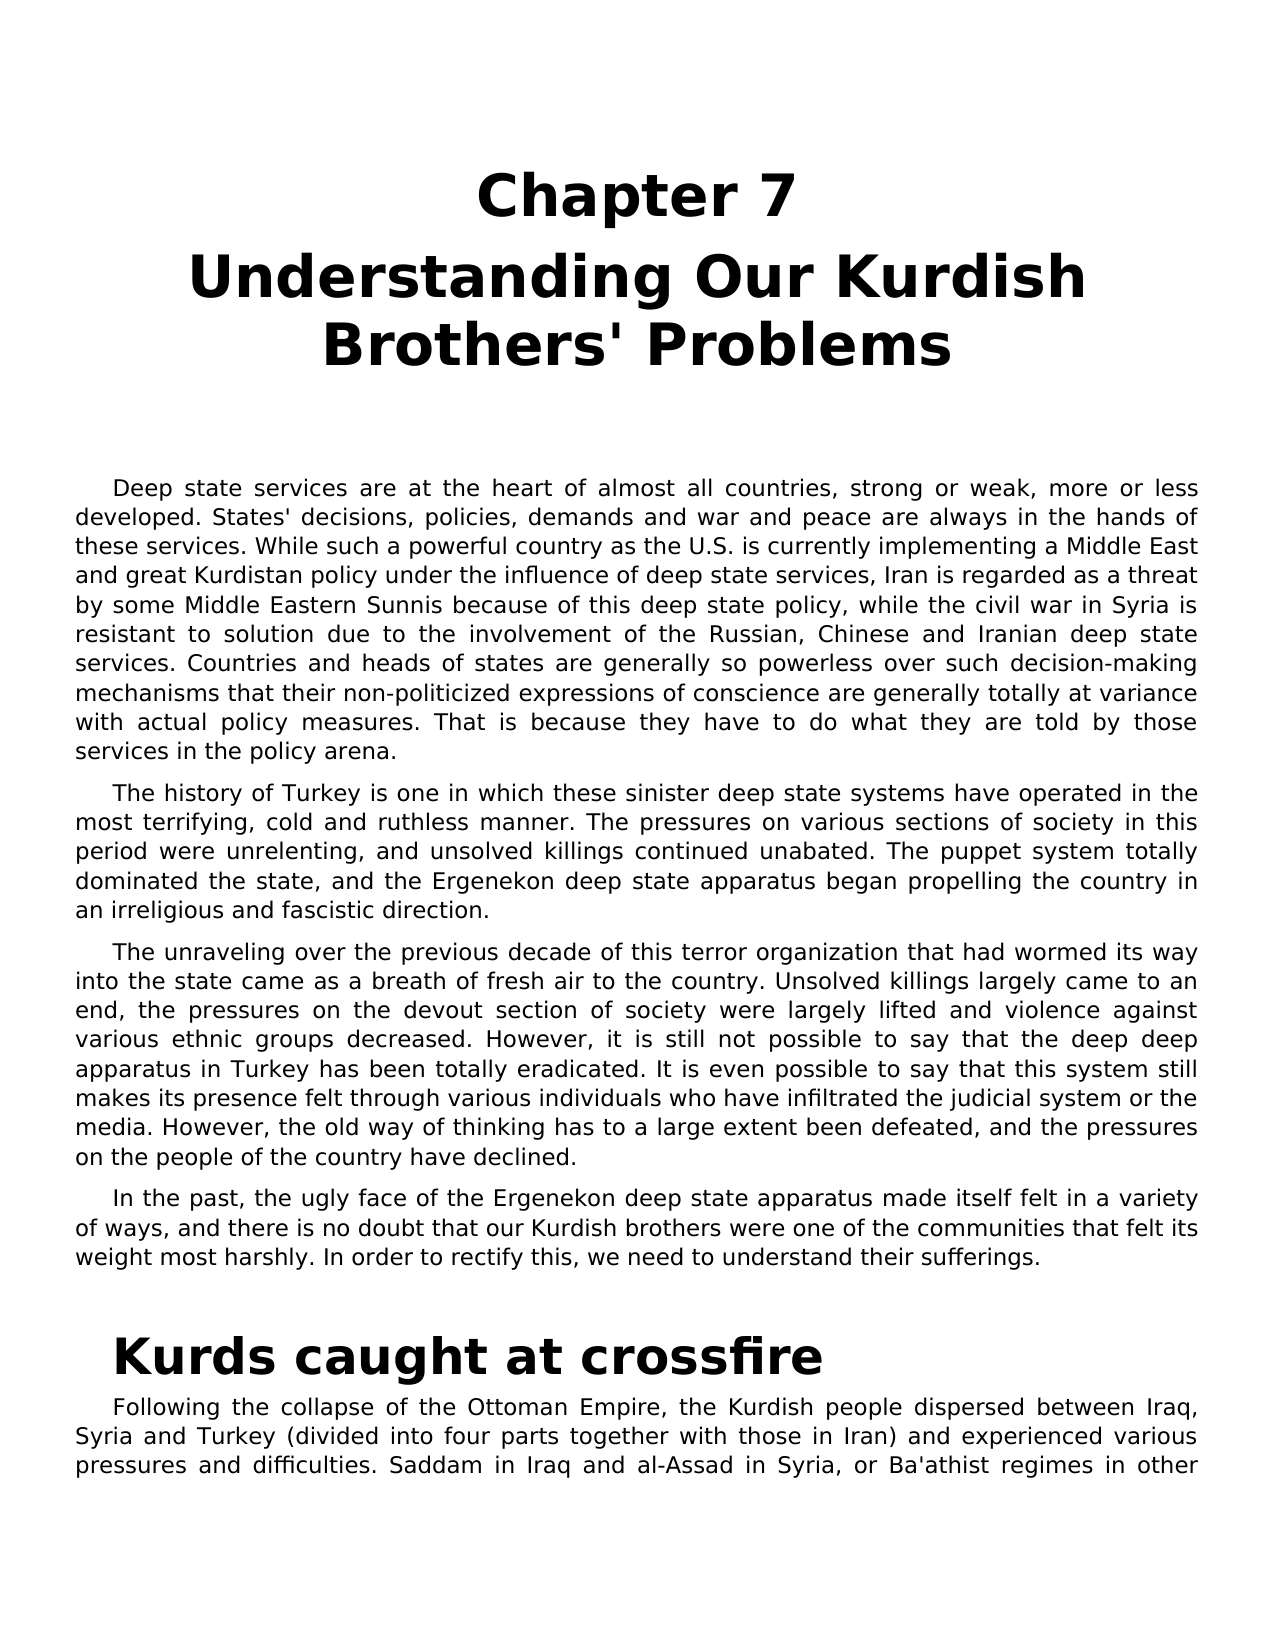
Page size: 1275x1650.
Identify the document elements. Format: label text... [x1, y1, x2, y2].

subtitle Chapter 7 [75, 162, 1200, 230]
text Following the collapse of the Ottoman Empire, the Kurdish people dispersed between Iraq, Syria and Turkey (divided into four parts together with those in Iran) and experienced various pressures and difficulties. Saddam in Iraq and al-Assad in Syria, or Ba'athist regimes in other [75, 1394, 1200, 1479]
text Deep state services are at the heart of almost all countries, strong or weak, more or less developed. States' decisions, policies, demands and war and peace are always in the hands of these services. While such a powerful country as the U.S. is currently implementing a Middle East and great Kurdistan policy under the influence of deep state services, Iran is regarded as a threat by some Middle Eastern Sunnis because of this deep state policy, while the civil war in Syria is resistant to solution due to the involvement of the Russian, Chinese and Iranian deep state services. Countries and heads of states are generally so powerless over such decision-making mechanisms that their non-politicized expressions of conscience are generally totally at variance with actual policy measures. That is because they have to do what they are told by those services in the policy arena. [75, 475, 1200, 765]
text The history of Turkey is one in which these sinister deep state systems have operated in the most terrifying, cold and ruthless manner. The pressures on various sections of society in this period were unrelenting, and unsolved killings continued unabated. The puppet system totally dominated the state, and the Ergenekon deep state apparatus began propelling the country in an irreligious and fascistic direction. [75, 780, 1200, 924]
subtitle Understanding Our Kurdish Brothers' Problems [75, 243, 1200, 379]
text In the past, the ugly face of the Ergenekon deep state apparatus made itself felt in a variety of ways, and there is no doubt that our Kurdish brothers were one of the communities that felt its weight most harshly. In order to rectify this, we need to understand their sufferings. [75, 1186, 1200, 1271]
text The unraveling over the previous decade of this terror organization that had wormed its way into the state came as a breath of fresh air to the country. Unsolved killings largely came to an end, the pressures on the devout section of society were largely lifted and violence against various ethnic groups decreased. However, it is still not possible to say that the deep deep apparatus in Turkey has been totally eradicated. It is even possible to say that this system still makes its presence felt through various individuals who have infiltrated the judicial system or the media. However, the old way of thinking has to a large extent been defeated, and the pressures on the people of the country have declined. [75, 939, 1200, 1170]
subtitle Kurds caught at crossfire [112, 1328, 1200, 1386]
